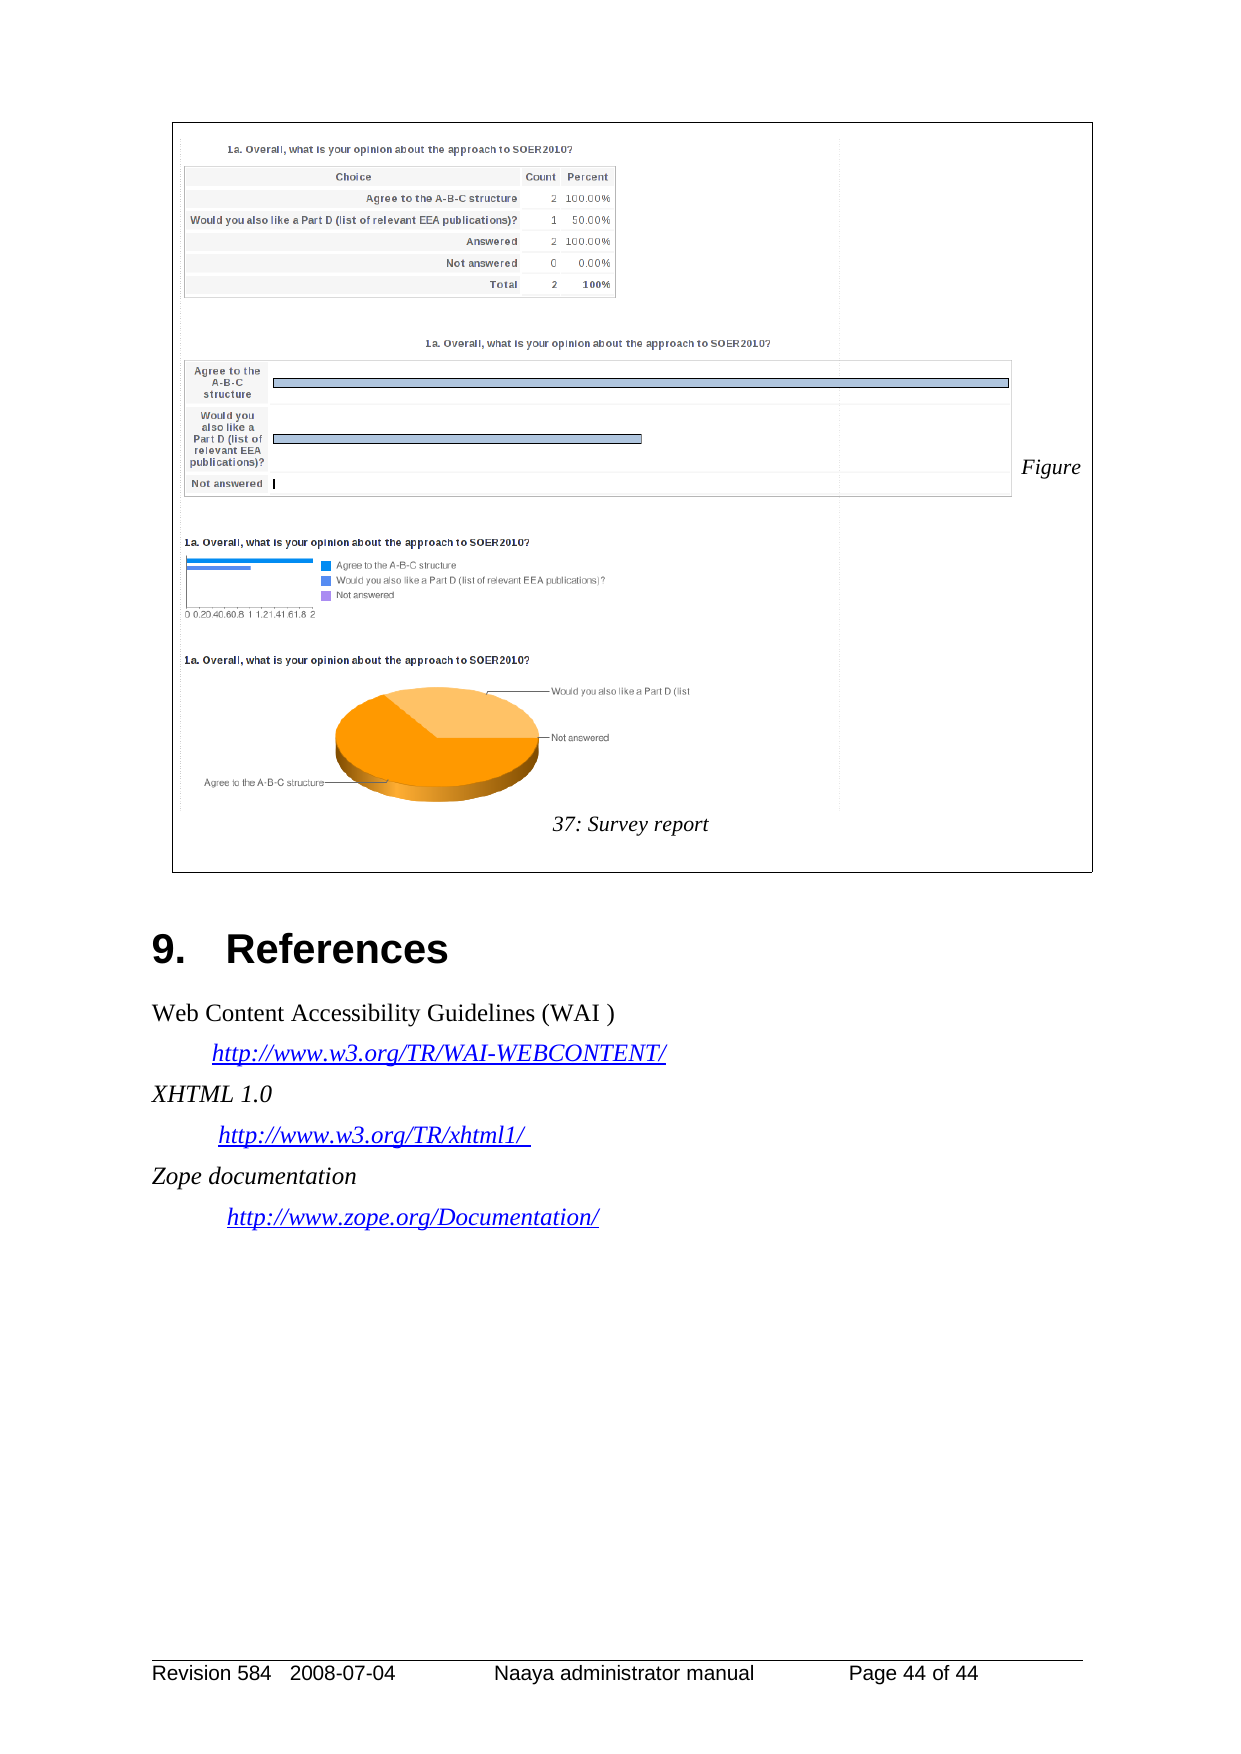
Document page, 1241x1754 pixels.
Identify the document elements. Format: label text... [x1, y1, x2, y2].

text http://www.zope.org/Documentation/ [152, 1202, 1120, 1231]
text XHTML 1.0 [152, 1079, 1120, 1108]
text Web Content Accessibility Guidelines (WAI ) [152, 997, 1120, 1026]
picture [180, 137, 1022, 811]
subtitle References [151, 925, 1120, 973]
text Zope documentation [152, 1161, 1120, 1190]
text Figure 37: Survey report [175, 811, 1089, 837]
text http://www.w3.org/TR/WAI-WEBCONTENT/ [212, 1038, 1120, 1067]
text http://www.w3.org/TR/xhtml1/ [212, 1120, 1120, 1149]
